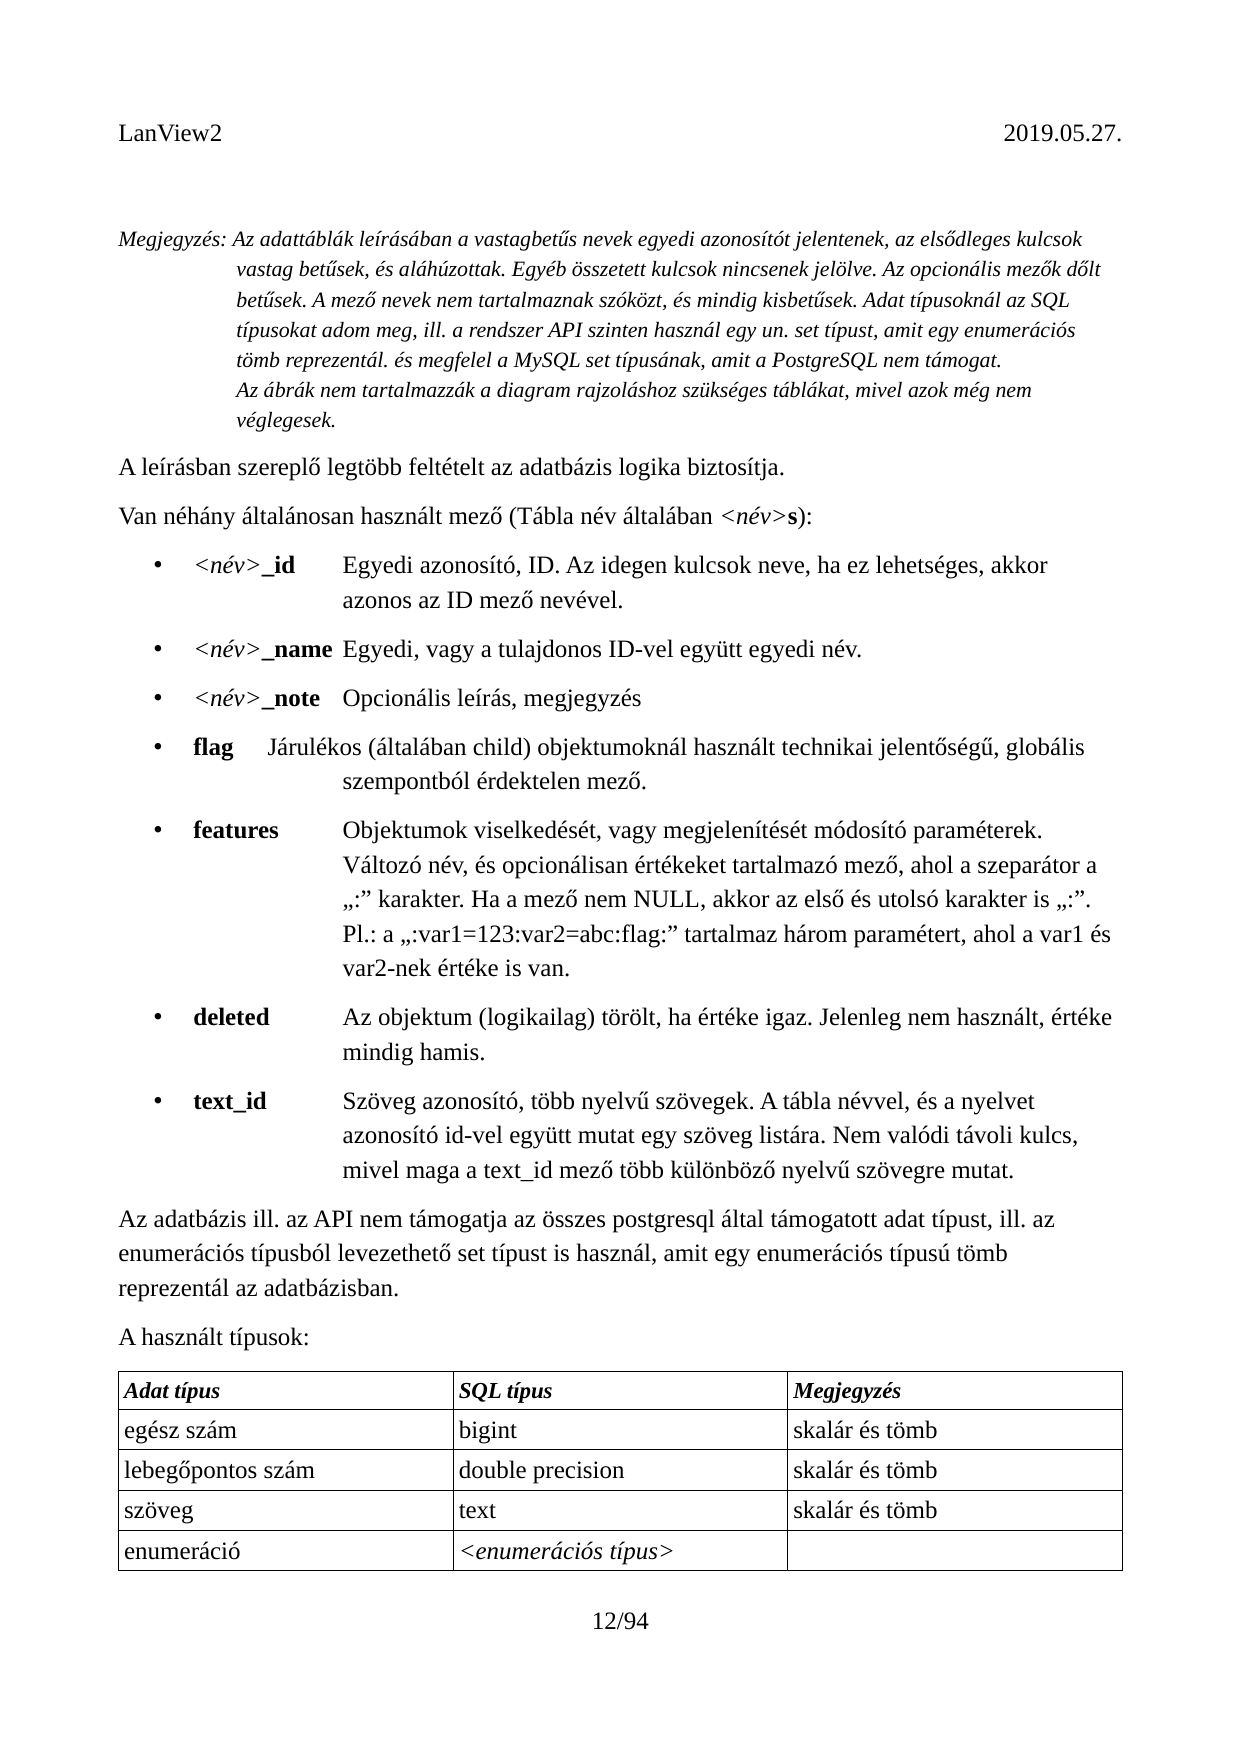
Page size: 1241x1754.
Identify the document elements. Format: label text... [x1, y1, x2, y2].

list flag Járulékos (általában child) objektumoknál használt technikai jelentőségű, globális szempontból érdektelen mező. [153, 732, 1122, 795]
text Megjegyzés: Az adattáblák leírásában a vastagbetűs nevek egyedi azonosítót jelentenek, az elsődleges kulcsok vastag betűsek, és aláhúzottak. Egyéb összetett kulcsok nincsenek jelölve. Az opcionális mezők dőlt betűsek. A mező nevek nem tartalmaznak szóközt, és mindig kisbetűsek. Adat típusoknál az SQL típusokat adom meg, ill. a rendszer API szinten használ egy un. set típust, amit egy enumerációs tömb reprezentál. és megfelel a MySQL set típusának, amit a PostgreSQL nem támogat. Az ábrák nem tartalmazzák a diagram rajzoláshoz szükséges táblákat, mivel azok még nem véglegesek. [118, 226, 1122, 433]
table_cell skalár és tömb [788, 1410, 1122, 1449]
table_cell [788, 1531, 1122, 1570]
table_cell double precision [454, 1450, 787, 1490]
table_cell <enumerációs típus> [454, 1531, 787, 1570]
list features Objektumok viselkedését, vagy megjelenítését módosító paraméterek. Változó név, és opcionálisan értékeket tartalmazó mező, ahol a szeparátor a „:” karakter. Ha a mező nem NULL, akkor az első és utolsó karakter is „:”. Pl.: a „:var1=123:var2=abc:flag:” tartalmaz három paramétert, ahol a var1 és var2-nek értéke is van. [153, 816, 1122, 982]
text Van néhány általánosan használt mező (Tábla név általában <név>s): [118, 501, 1122, 530]
table_cell enumeráció [119, 1531, 453, 1570]
table_cell egész szám [119, 1410, 453, 1449]
table_cell szöveg [119, 1491, 453, 1530]
table_cell skalár és tömb [788, 1491, 1122, 1530]
list <név>_id Egyedi azonosító, ID. Az idegen kulcsok neve, ha ez lehetséges, akkor azonos az ID mező nevével. [153, 550, 1122, 613]
table_cell bigint [454, 1410, 787, 1449]
text A leírásban szereplő legtöbb feltételt az adatbázis logika biztosítja. [118, 452, 1122, 481]
list text_id Szöveg azonosító, több nyelvű szövegek. A tábla névvel, és a nyelvet azonosító id-vel együtt mutat egy szöveg listára. Nem valódi távoli kulcs, mivel maga a text_id mező több különböző nyelvű szövegre mutat. [153, 1086, 1122, 1184]
list <név>_note Opcionális leírás, megjegyzés [153, 683, 1122, 712]
table_header Adat típus [119, 1372, 453, 1409]
text A használt típusok: [118, 1322, 1122, 1351]
table_cell lebegőpontos szám [119, 1450, 453, 1490]
table_header SQL típus [454, 1372, 787, 1409]
table_cell skalár és tömb [788, 1450, 1122, 1490]
list <név>_name Egyedi, vagy a tulajdonos ID-vel együtt egyedi név. [153, 634, 1122, 663]
table_header Megjegyzés [788, 1372, 1122, 1409]
text Az adatbázis ill. az API nem támogatja az összes postgresql által támogatott adat típust, ill. az enumerációs típusból levezethető set típust is használ, amit egy enumerációs típusú tömb reprezentál az adatbázisban. [118, 1204, 1122, 1302]
table_cell text [454, 1491, 787, 1530]
list deleted Az objektum (logikailag) törölt, ha értéke igaz. Jelenleg nem használt, értéke mindig hamis. [153, 1002, 1122, 1066]
